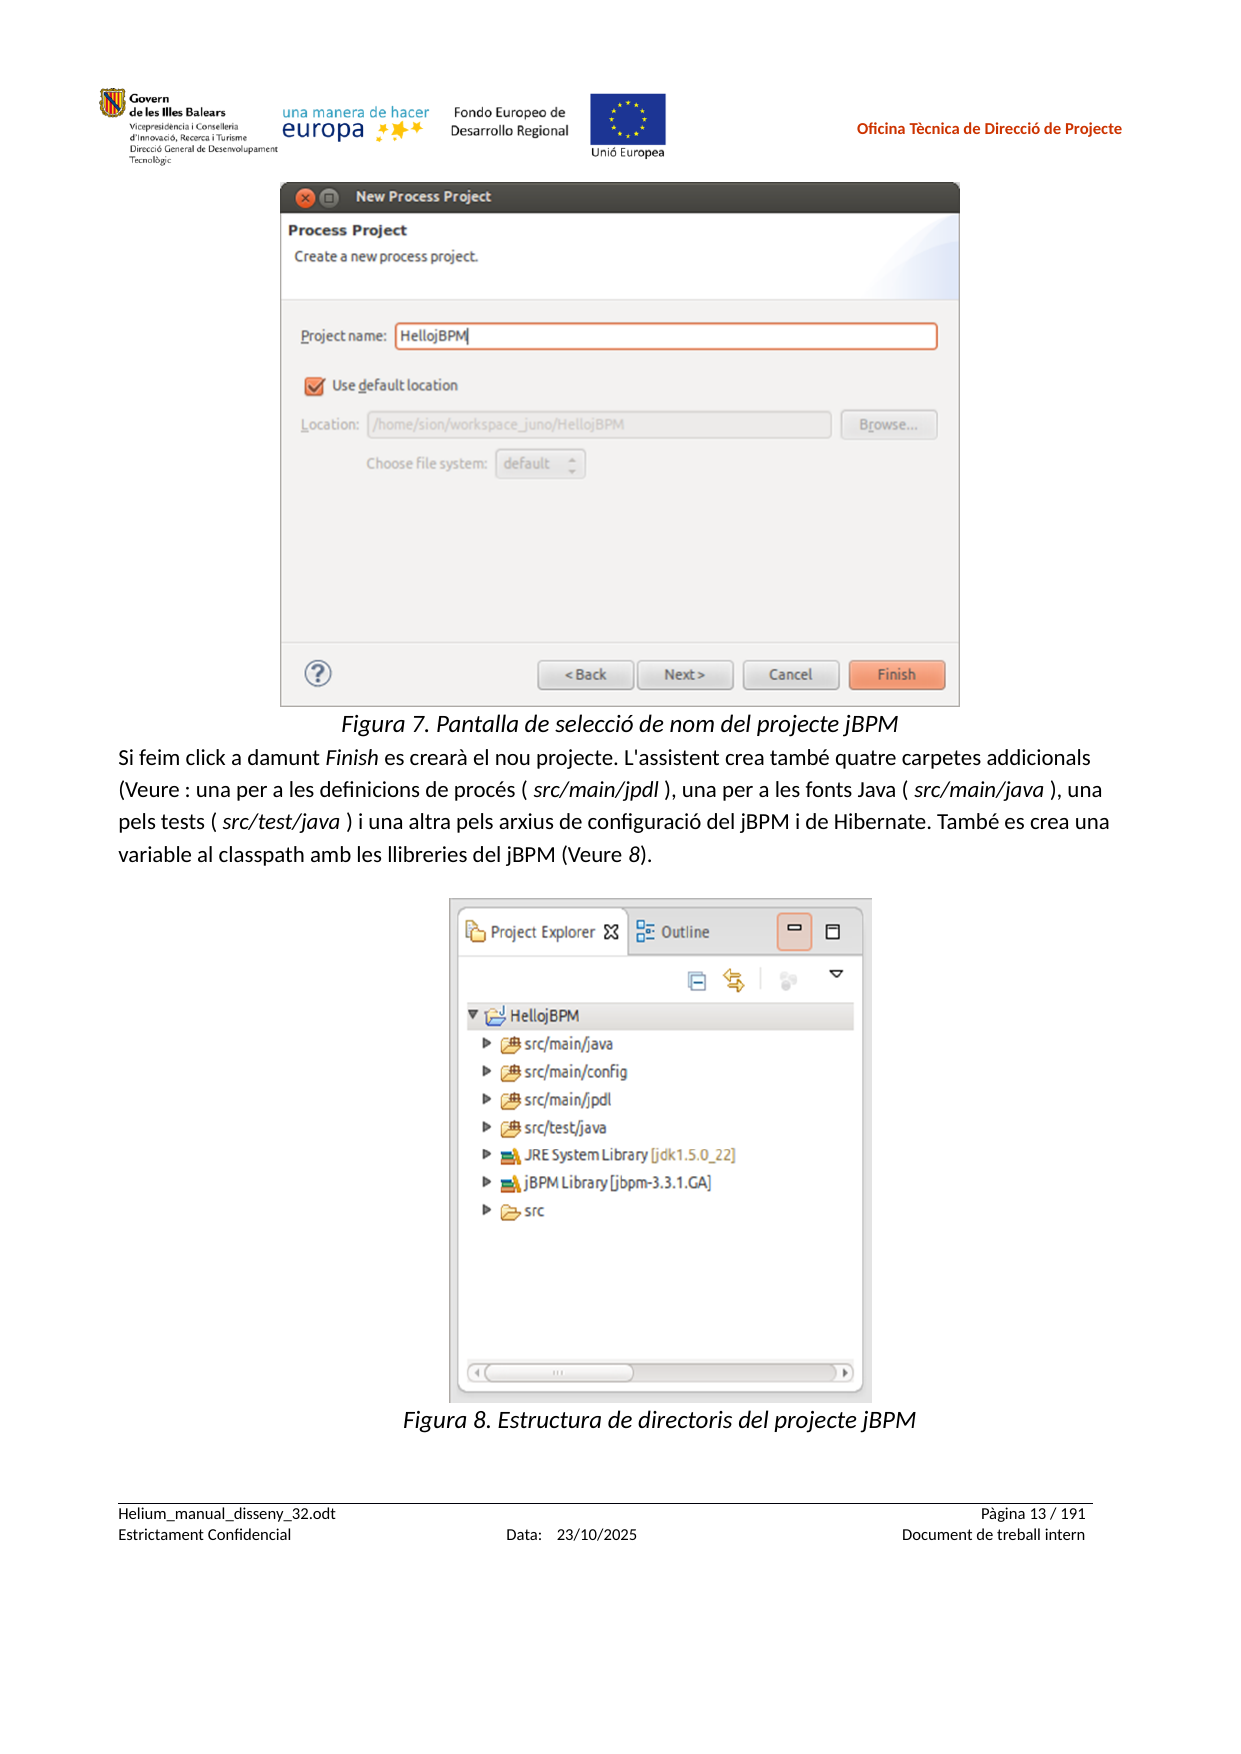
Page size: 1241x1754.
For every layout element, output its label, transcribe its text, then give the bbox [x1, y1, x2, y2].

text Si feim click a damunt Finish es crearà el nou projecte. L'assistent crea també quatre carpetes addicionals (Veure : una per a les definicions de procés ( src/main/jpdl ), una per a les fonts Java ( src/main/java ), una pels tests ( src/test/java ) i una altra pels arxius de configuració del jBPM i de Hibernate. També es crea una variable al classpath amb les llibreries del jBPM (Veure Figura 8). [118, 706, 1122, 868]
picture [278, 180, 962, 709]
text Figura 8. Estructura de directoris del projecte jBPM [364, 1402, 955, 1434]
picture [99, 87, 668, 166]
picture [447, 896, 873, 1404]
text Figura 7. Pantalla de selecció de nom del projecte jBPM [279, 709, 962, 739]
